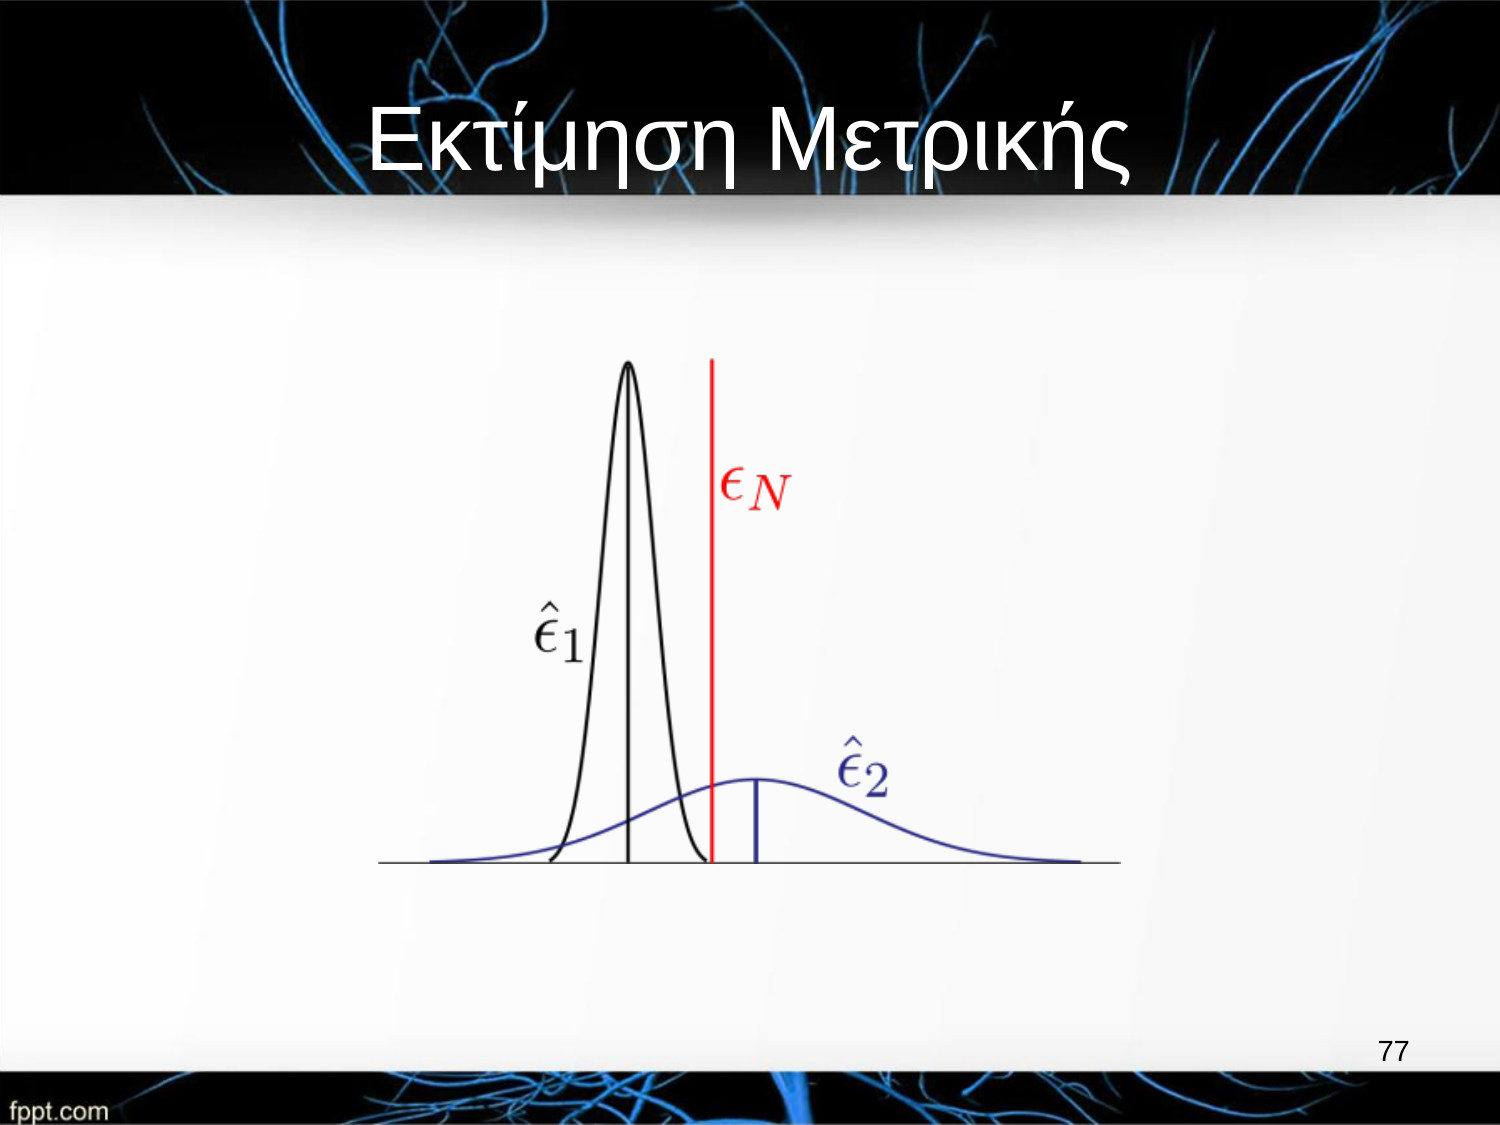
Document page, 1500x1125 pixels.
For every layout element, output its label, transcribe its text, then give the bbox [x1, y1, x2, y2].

picture [0, 0, 1500, 1125]
title Εκτίμηση Μετρικής [75, 45, 1425, 233]
